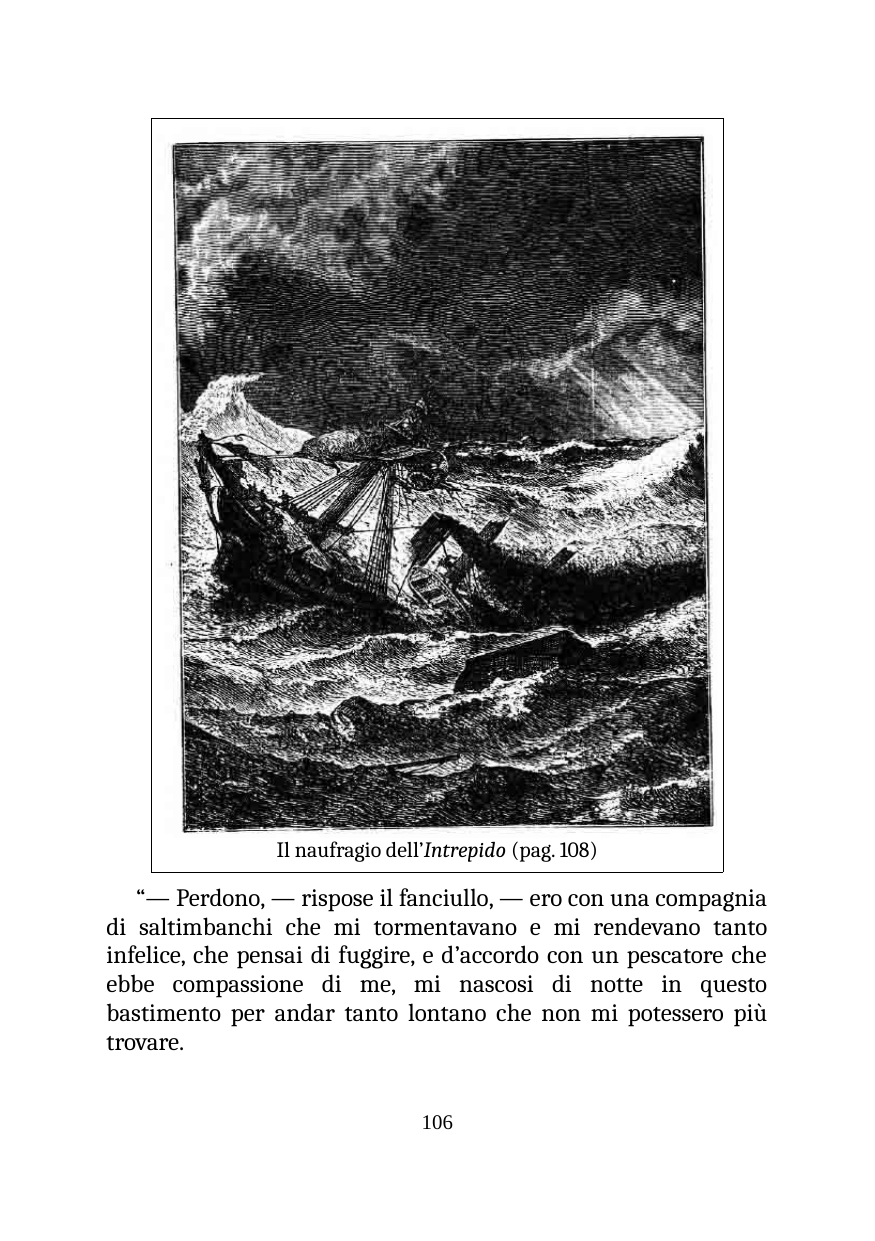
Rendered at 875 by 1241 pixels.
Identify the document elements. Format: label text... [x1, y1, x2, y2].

picture [156, 127, 718, 838]
text “— Perdono, — rispose il fanciullo, — ero con una compagnia di saltimbanchi che mi tormentavano e mi rendevano tanto infelice, che pensai di fuggire, e d’accordo con un pescatore che ebbe compassione di me, mi nascosi di notte in questo bastimento per andar tanto lontano che non mi potessero più trovare. [106, 106, 768, 1056]
text Il naufragio dell’Intrepido (pag. 108) [160, 838, 714, 863]
